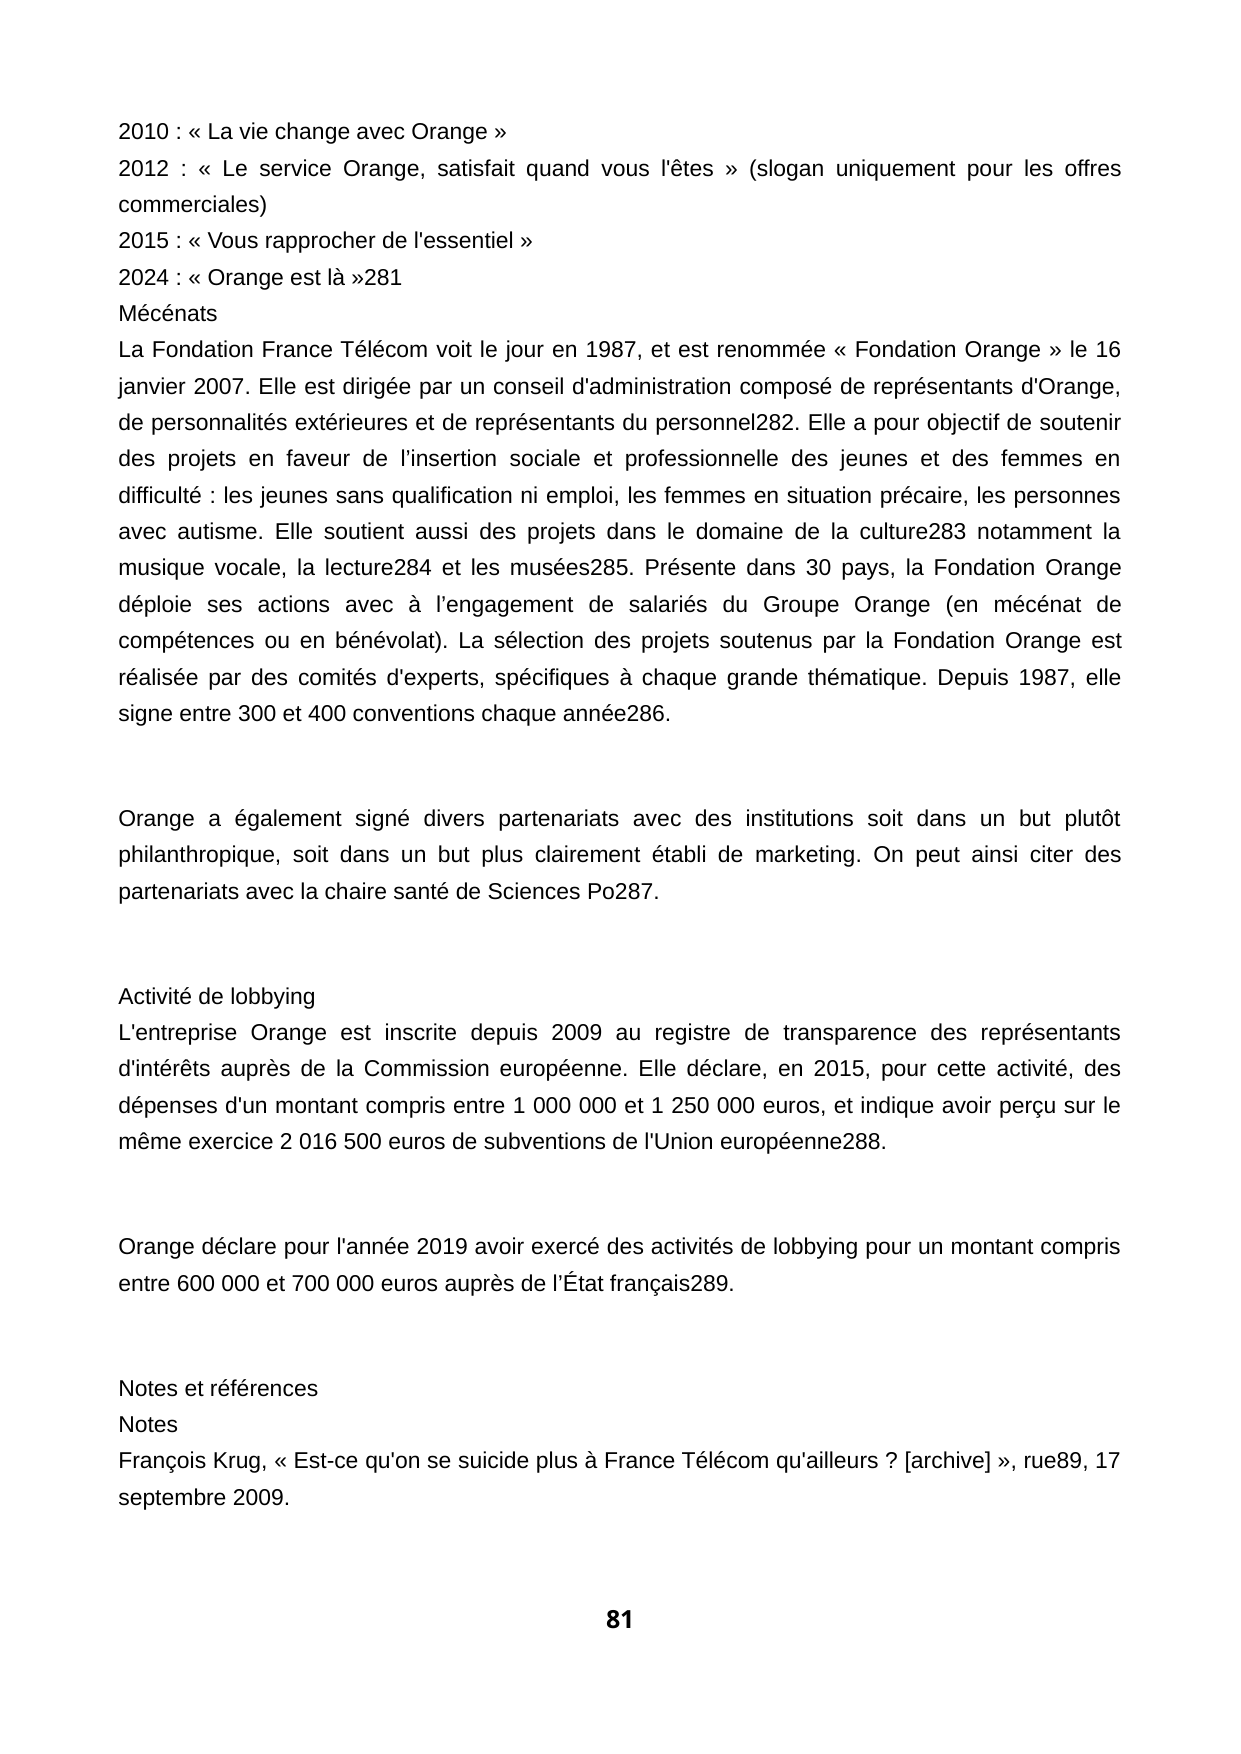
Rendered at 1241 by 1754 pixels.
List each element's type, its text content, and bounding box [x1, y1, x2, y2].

text 2015 : « Vous rapprocher de l'essentiel » [118, 227, 1122, 253]
text Activité de lobbying [118, 983, 1122, 1009]
text 2010 : « La vie change avec Orange » [118, 118, 1122, 144]
text L'entreprise Orange est inscrite depuis 2009 au registre de transparence des représentants d'intérêts auprès de la Commission européenne. Elle déclare, en 2015, pour cette activité, des dépenses d'un montant compris entre 1 000 000 et 1 250 000 euros, et indique avoir perçu sur le même exercice 2 016 500 euros de subventions de l'Union européenne288. [118, 1019, 1122, 1154]
text François Krug, « Est-ce qu'on se suicide plus à France Télécom qu'ailleurs ? [archive] », rue89, 17 septembre 2009. [118, 1447, 1122, 1510]
text La Fondation France Télécom voit le jour en 1987, et est renommée « Fondation Orange » le 16 janvier 2007. Elle est dirigée par un conseil d'administration composé de représentants d'Orange, de personnalités extérieures et de représentants du personnel282. Elle a pour objectif de soutenir des projets en faveur de l’insertion sociale et professionnelle des jeunes et des femmes en difficulté : les jeunes sans qualification ni emploi, les femmes en situation précaire, les personnes avec autisme. Elle soutient aussi des projets dans le domaine de la culture283 notamment la musique vocale, la lecture284 et les musées285. Présente dans 30 pays, la Fondation Orange déploie ses actions avec à l’engagement de salariés du Groupe Orange (en mécénat de compétences ou en bénévolat). La sélection des projets soutenus par la Fondation Orange est réalisée par des comités d'experts, spécifiques à chaque grande thématique. Depuis 1987, elle signe entre 300 et 400 conventions chaque année286. [118, 336, 1122, 726]
text Notes et références [118, 1375, 1122, 1401]
text Mécénats [118, 300, 1122, 326]
text 2024 : « Orange est là »281 [118, 263, 1122, 290]
text 2012 : « Le service Orange, satisfait quand vous l'êtes » (slogan uniquement pour les offres commerciales) [118, 154, 1122, 217]
text Orange a également signé divers partenariats avec des institutions soit dans un but plutôt philanthropique, soit dans un but plus clairement établi de marketing. On peut ainsi citer des partenariats avec la chaire santé de Sciences Po287. [118, 805, 1122, 904]
text Notes [118, 1411, 1122, 1437]
text Orange déclare pour l'année 2019 avoir exercé des activités de lobbying pour un montant compris entre 600 000 et 700 000 euros auprès de l’État français289. [118, 1233, 1122, 1296]
